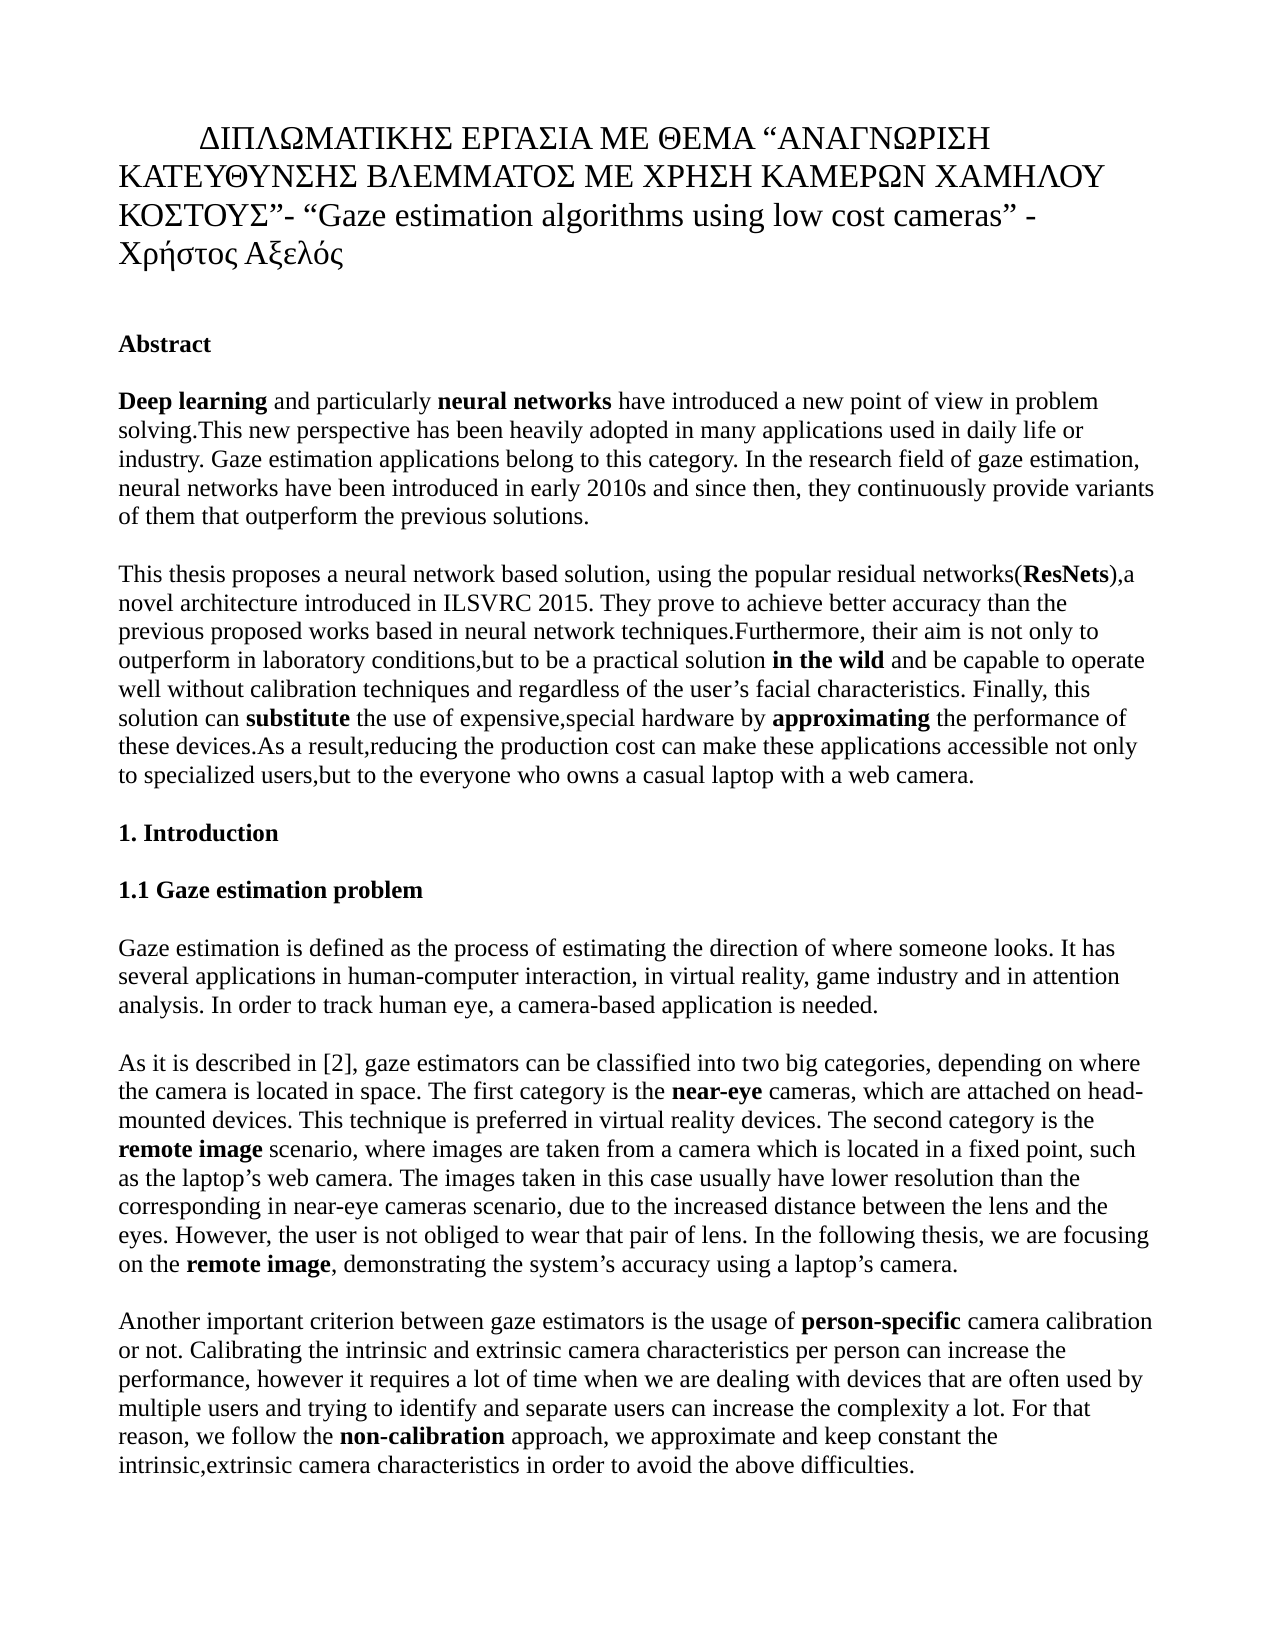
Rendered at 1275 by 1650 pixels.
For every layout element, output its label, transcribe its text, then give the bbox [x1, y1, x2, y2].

text ΔΙΠΛΩΜΑΤΙΚΗΣ ΕΡΓΑΣΙΑ ΜΕ ΘΕΜΑ “ΑΝΑΓΝΩΡΙΣΗ ΚΑΤΕΥΘΥΝΣΗΣ ΒΛΕΜΜΑΤΟΣ ΜΕ ΧΡΗΣΗ ΚΑΜΕΡΩΝ ΧΑΜΗΛΟΥ ΚΟΣΤΟΥΣ”- “Gaze estimation algorithms using low cost cameras” - Χρήστος Αξελός [118, 118, 1157, 271]
text 1.1 Gaze estimation problem [118, 875, 1157, 904]
text 1. Introduction [118, 818, 1157, 846]
text As it is described in [2], gaze estimators can be classified into two big categories, depending on where the camera is located in space. The first category is the near-eye cameras, which are attached on head-mounted devices. This technique is preferred in virtual reality devices. The second category is the remote image scenario, where images are taken from a camera which is located in a fixed point, such as the laptop’s web camera. The images taken in this case usually have lower resolution than the corresponding in near-eye cameras scenario, due to the increased distance between the lens and the eyes. However, the user is not obliged to wear that pair of lens. In the following thesis, we are focusing on the remote image, demonstrating the system’s accuracy using a laptop’s camera. [118, 1048, 1157, 1278]
text Deep learning and particularly neural networks have introduced a new point of view in problem solving.This new perspective has been heavily adopted in many applications used in daily life or industry. Gaze estimation applications belong to this category. In the research field of gaze estimation, neural networks have been introduced in early 2010s and since then, they continuously provide variants of them that outperform the previous solutions. [118, 386, 1157, 530]
text Another important criterion between gaze estimators is the usage of person-specific camera calibration or not. Calibrating the intrinsic and extrinsic camera characteristics per person can increase the performance, however it requires a lot of time when we are dealing with devices that are often used by multiple users and trying to identify and separate users can increase the complexity a lot. For that reason, we follow the non-calibration approach, we approximate and keep constant the intrinsic,extrinsic camera characteristics in order to avoid the above difficulties. [118, 1306, 1157, 1479]
text Abstract [118, 329, 1157, 358]
text This thesis proposes a neural network based solution, using the popular residual networks(ResNets),a novel architecture introduced in ILSVRC 2015. They prove to achieve better accuracy than the previous proposed works based in neural network techniques.Furthermore, their aim is not only to outperform in laboratory conditions,but to be a practical solution in the wild and be capable to operate well without calibration techniques and regardless of the user’s facial characteristics. Finally, this solution can substitute the use of expensive,special hardware by approximating the performance of these devices.As a result,reducing the production cost can make these applications accessible not only to specialized users,but to the everyone who owns a casual laptop with a web camera. [118, 559, 1157, 789]
text Gaze estimation is defined as the process of estimating the direction of where someone looks. It has several applications in human-computer interaction, in virtual reality, game industry and in attention analysis. In order to track human eye, a camera-based application is needed. [118, 933, 1157, 1019]
